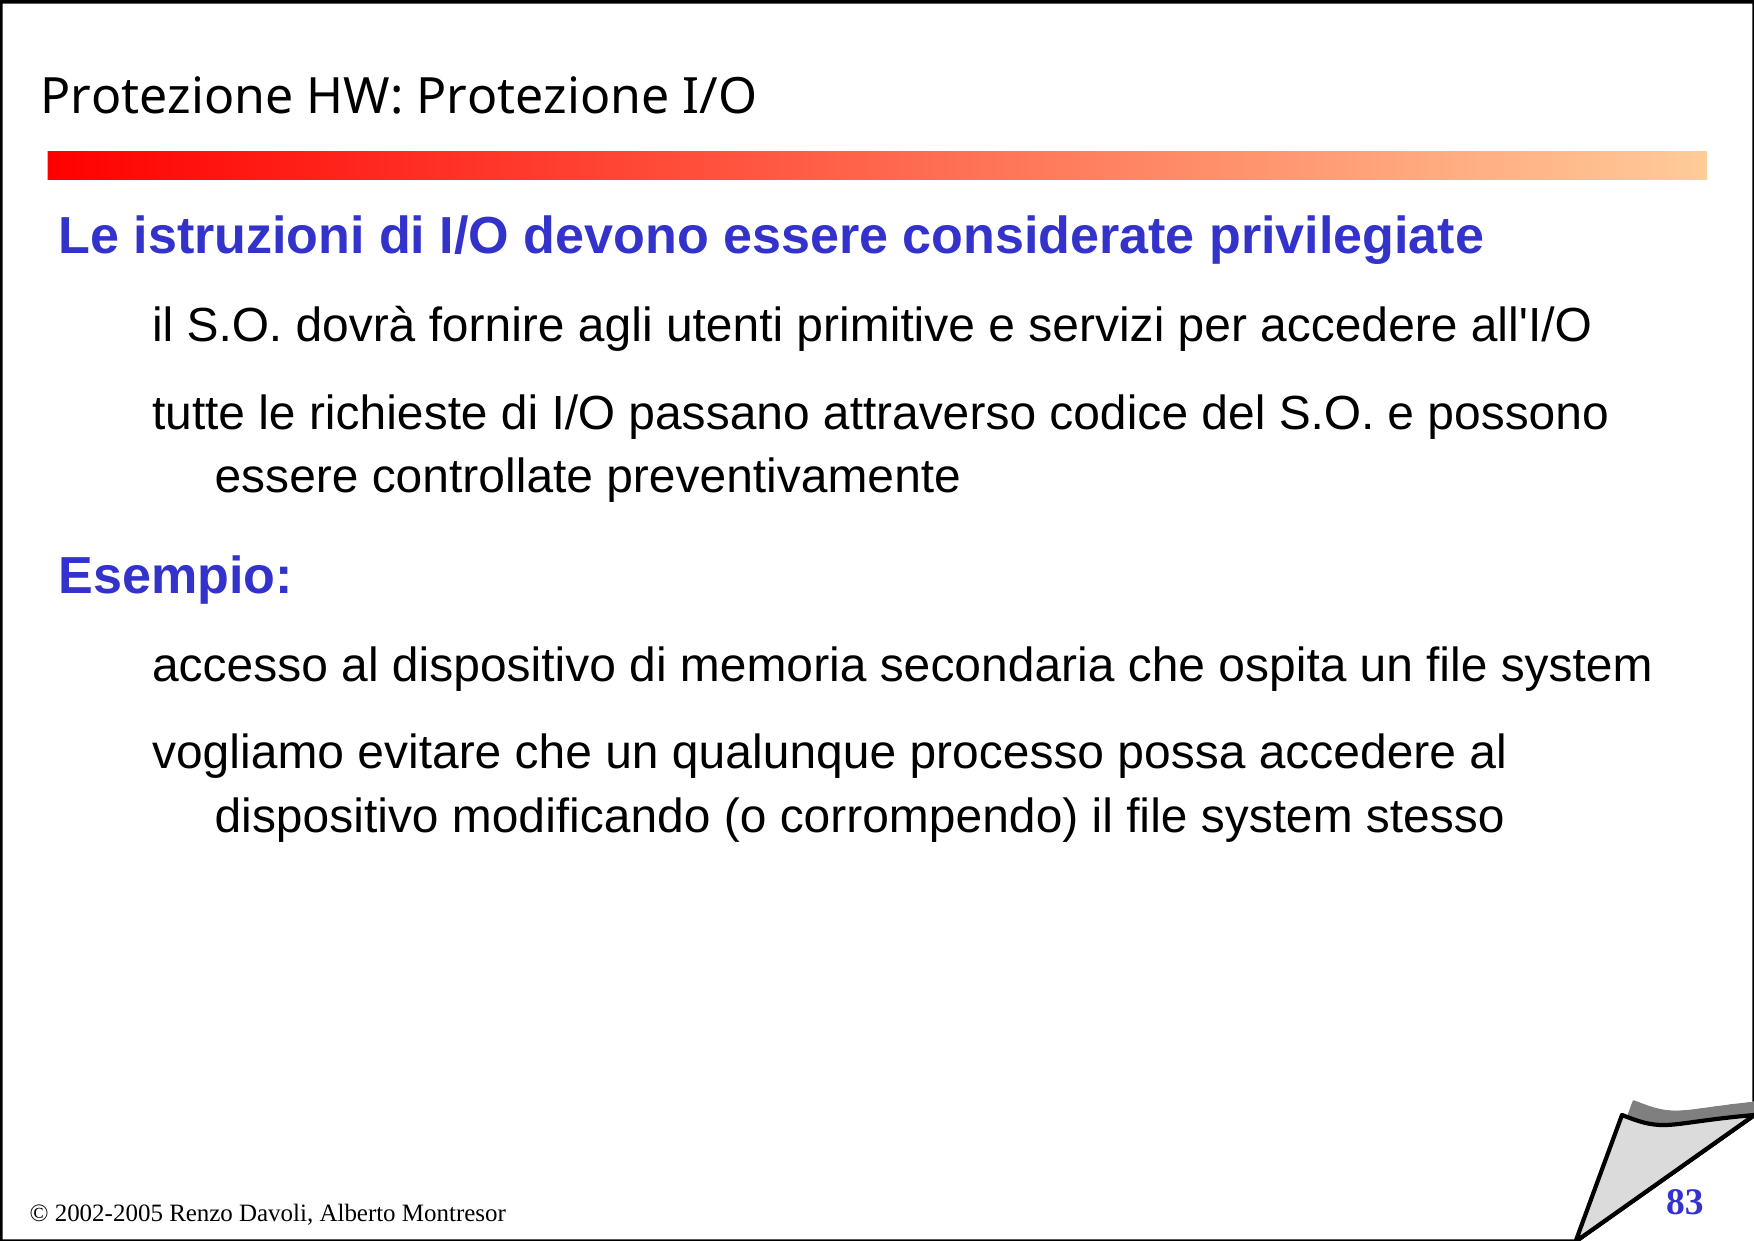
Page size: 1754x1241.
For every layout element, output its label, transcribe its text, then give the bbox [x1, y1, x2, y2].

title Protezione HW: Protezione I/O [40, 49, 1714, 144]
list Le istruzioni di I/O devono essere considerate privilegiate il S.O. dovrà fornire agli utenti primitive e servizi per accedere all'I/O tutte le richieste di I/O passano attraverso codice del S.O. e possono essere controllate preventivamente Esempio: accesso al dispositivo di memoria secondaria che ospita un file system vogliamo evitare che un qualunque processo possa accedere al dispositivo modificando (o corrompendo) il file system stesso [58, 206, 1696, 987]
